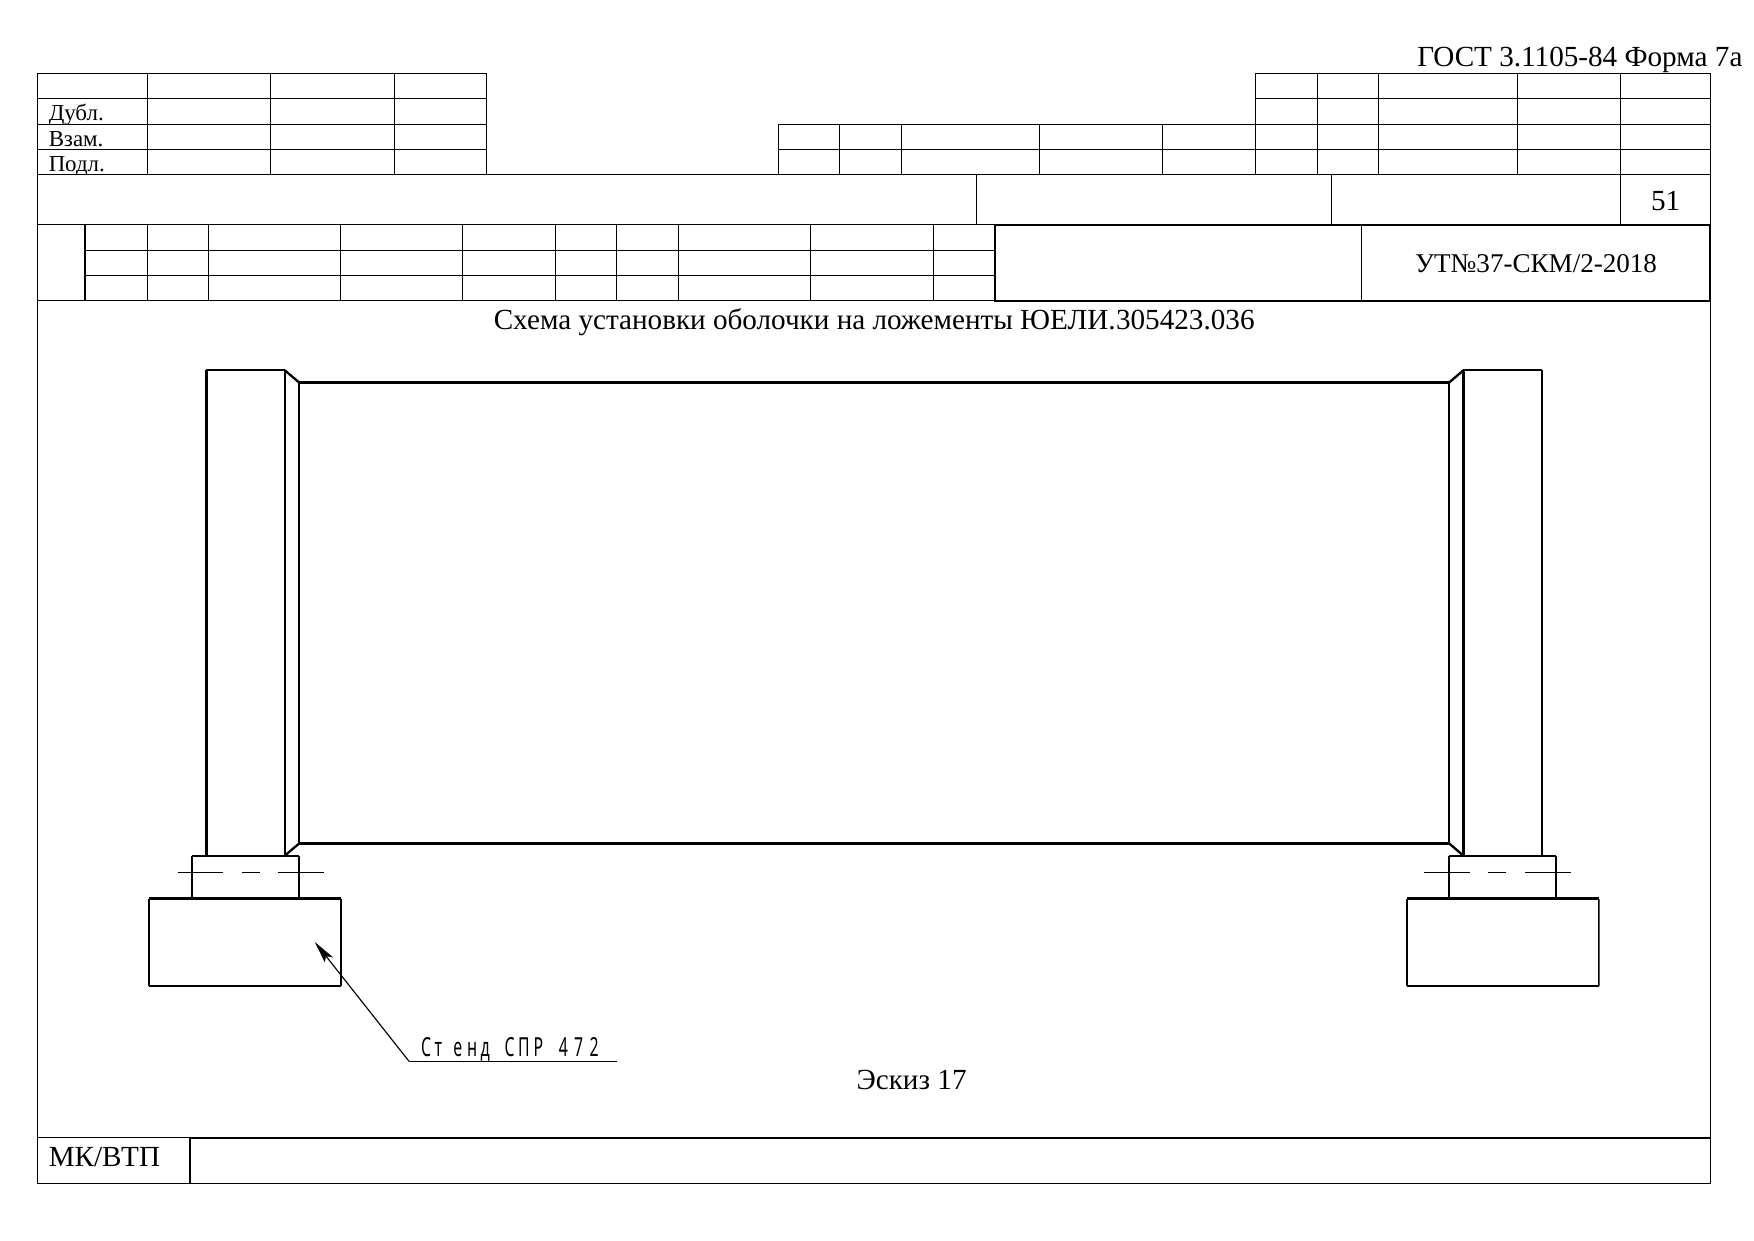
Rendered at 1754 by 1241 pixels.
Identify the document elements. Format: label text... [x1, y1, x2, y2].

table_cell [148, 276, 208, 300]
table_cell [271, 99, 394, 124]
table_cell [209, 251, 340, 275]
table_cell [679, 225, 810, 249]
table_cell [1163, 125, 1255, 149]
table_cell [341, 276, 462, 300]
table_cell [840, 125, 901, 149]
table_cell [38, 175, 976, 224]
table_cell [1040, 150, 1162, 174]
table_header [1518, 74, 1620, 98]
table_cell [1332, 175, 1620, 224]
table_cell [86, 251, 147, 275]
table_cell [1318, 99, 1378, 124]
table_cell [463, 276, 555, 300]
table_cell [977, 175, 1331, 224]
table_cell [902, 150, 1039, 174]
table_cell [779, 150, 839, 174]
table_cell [934, 276, 994, 300]
table_cell [1379, 150, 1517, 174]
table_cell [38, 225, 84, 300]
table_cell [1256, 125, 1317, 149]
table_cell [996, 226, 1361, 300]
table_cell [395, 150, 486, 174]
table_cell [1318, 125, 1378, 149]
table_cell [1518, 125, 1620, 149]
table_cell [556, 225, 616, 249]
table_header [148, 74, 270, 98]
table_cell [1379, 125, 1517, 149]
table_cell [1518, 150, 1620, 174]
table_cell [617, 251, 678, 275]
table_cell [1256, 99, 1317, 124]
table_cell [556, 251, 616, 275]
table_cell [1518, 99, 1620, 124]
table_cell [341, 225, 462, 249]
table_cell [148, 225, 208, 249]
table_header [1256, 74, 1317, 98]
table_cell [148, 125, 270, 149]
table_cell [209, 225, 340, 249]
table_header [395, 74, 486, 98]
table_cell [1621, 99, 1710, 124]
table_cell [679, 276, 810, 300]
table_cell [86, 225, 147, 249]
table_cell [811, 251, 933, 275]
table_cell [556, 276, 616, 300]
table_cell [934, 225, 994, 249]
table_header [487, 73, 778, 174]
table_cell Дубл. [38, 99, 147, 124]
table_cell УТ№37-СКМ/2-2018 [1362, 226, 1709, 300]
table_cell [395, 125, 486, 149]
table_cell [840, 150, 901, 174]
table_cell [902, 125, 1039, 149]
table_cell [679, 251, 810, 275]
table_cell [271, 150, 394, 174]
table_cell Подл. [38, 150, 147, 174]
table_header [1379, 74, 1517, 98]
table_cell МК/ВТП [38, 1138, 189, 1183]
table_cell [341, 251, 462, 275]
table_cell [811, 225, 933, 249]
text ГОСТ 3.1105-84 Форма 7а [53, 39, 1742, 73]
table_cell [1379, 99, 1517, 124]
table_cell [1256, 150, 1317, 174]
table_cell [1040, 125, 1162, 149]
table_cell Схема установки оболочки на ложементы ЮЕЛИ.305423.036 Эскиз 17 [38, 301, 1710, 1137]
table_cell [617, 225, 678, 249]
table_cell [191, 1139, 1710, 1183]
table_cell [811, 276, 933, 300]
table_cell 51 [1621, 175, 1710, 224]
table_cell [617, 276, 678, 300]
table_cell [1621, 125, 1710, 149]
table_cell [395, 99, 486, 124]
table_cell [148, 150, 270, 174]
table_cell [779, 125, 839, 149]
table_header [1621, 74, 1710, 98]
table_cell Взам. [38, 125, 147, 149]
table_cell [148, 99, 270, 124]
table_cell [934, 251, 994, 275]
table_header [38, 74, 147, 98]
table_cell [209, 276, 340, 300]
table_cell [271, 125, 394, 149]
table_cell [1621, 150, 1710, 174]
table_cell [86, 276, 147, 300]
table_cell [148, 251, 208, 275]
table_cell [1318, 150, 1378, 174]
table_cell [1163, 150, 1255, 174]
table_header [778, 73, 1255, 124]
table_cell [463, 251, 555, 275]
table_header [1318, 74, 1378, 98]
table_header [271, 74, 394, 98]
table_cell [463, 225, 555, 249]
